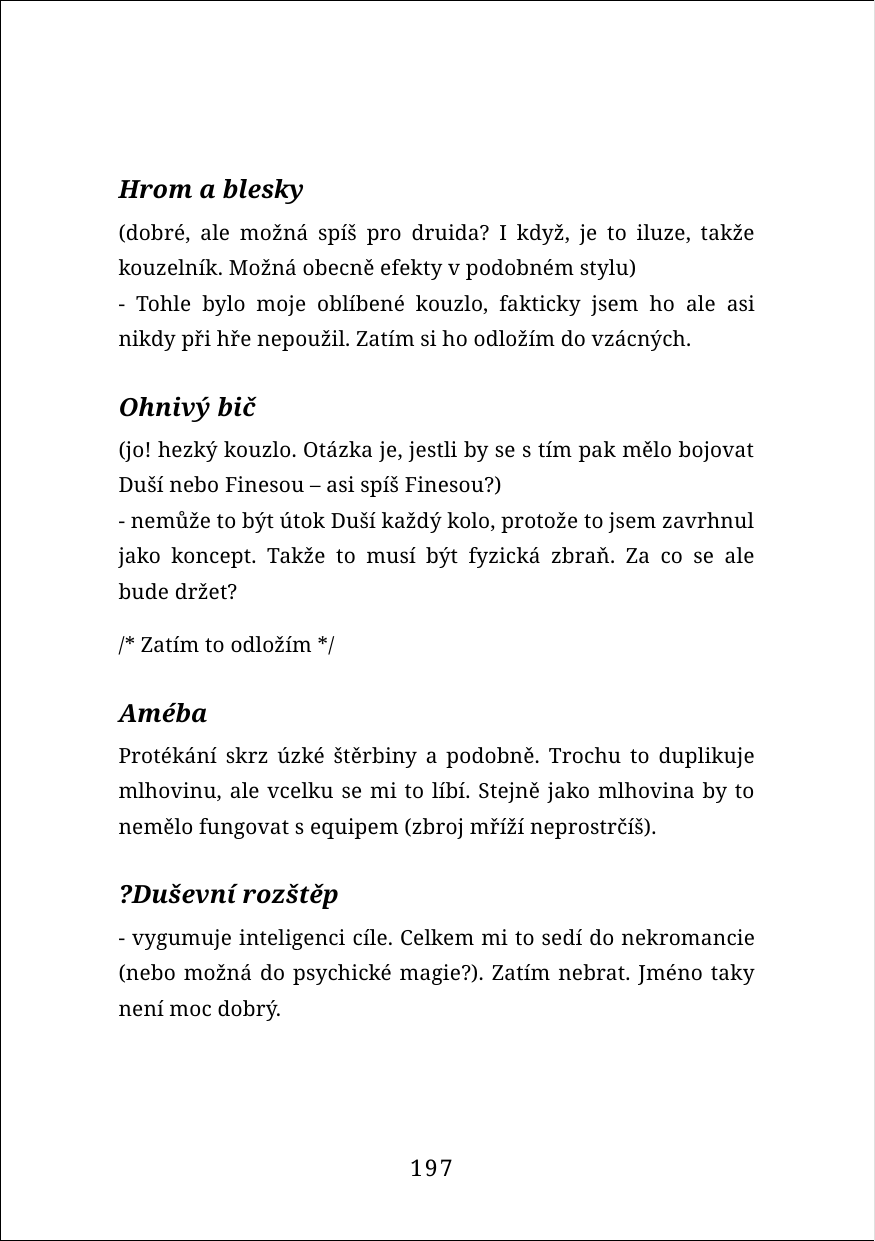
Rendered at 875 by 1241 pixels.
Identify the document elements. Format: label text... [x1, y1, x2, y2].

text Protékání skrz úzké štěrbiny a podobně. Trochu to duplikuje mlhovinu, ale vcelku se mi to líbí. Stejně jako mlhovina by to nemělo fungovat s equipem (zbroj mříží neprostrčíš). [118, 741, 756, 841]
text - vygumuje inteligenci cíle. Celkem mi to sedí do nekromancie (nebo možná do psychické magie?). Zatím nebrat. Jméno taky není moc dobrý. [118, 923, 756, 1022]
text /* Zatím to odložím */ [118, 630, 756, 659]
subtitle Ohnivý bič [118, 389, 756, 423]
text (dobré, ale možná spíš pro druida? I když, je to iluze, takže kouzelník. Možná obecně efekty v podobném stylu) - Tohle bylo moje oblíbené kouzlo, fakticky jsem ho ale asi nikdy při hře nepoužil. Zatím si ho odložím do vzácných. [118, 218, 756, 353]
subtitle ?Duševní rozštěp [118, 877, 756, 911]
subtitle Améba [118, 695, 756, 729]
text (jo! hezký kouzlo. Otázka je, jestli by se s tím pak mělo bojovat Duší nebo Finesou – asi spíš Finesou?) - nemůže to být útok Duší každý kolo, protože to jsem zavrhnul jako koncept. Takže to musí být fyzická zbraň. Za co se ale bude držet? [118, 435, 756, 606]
subtitle Hrom a blesky [118, 172, 756, 206]
